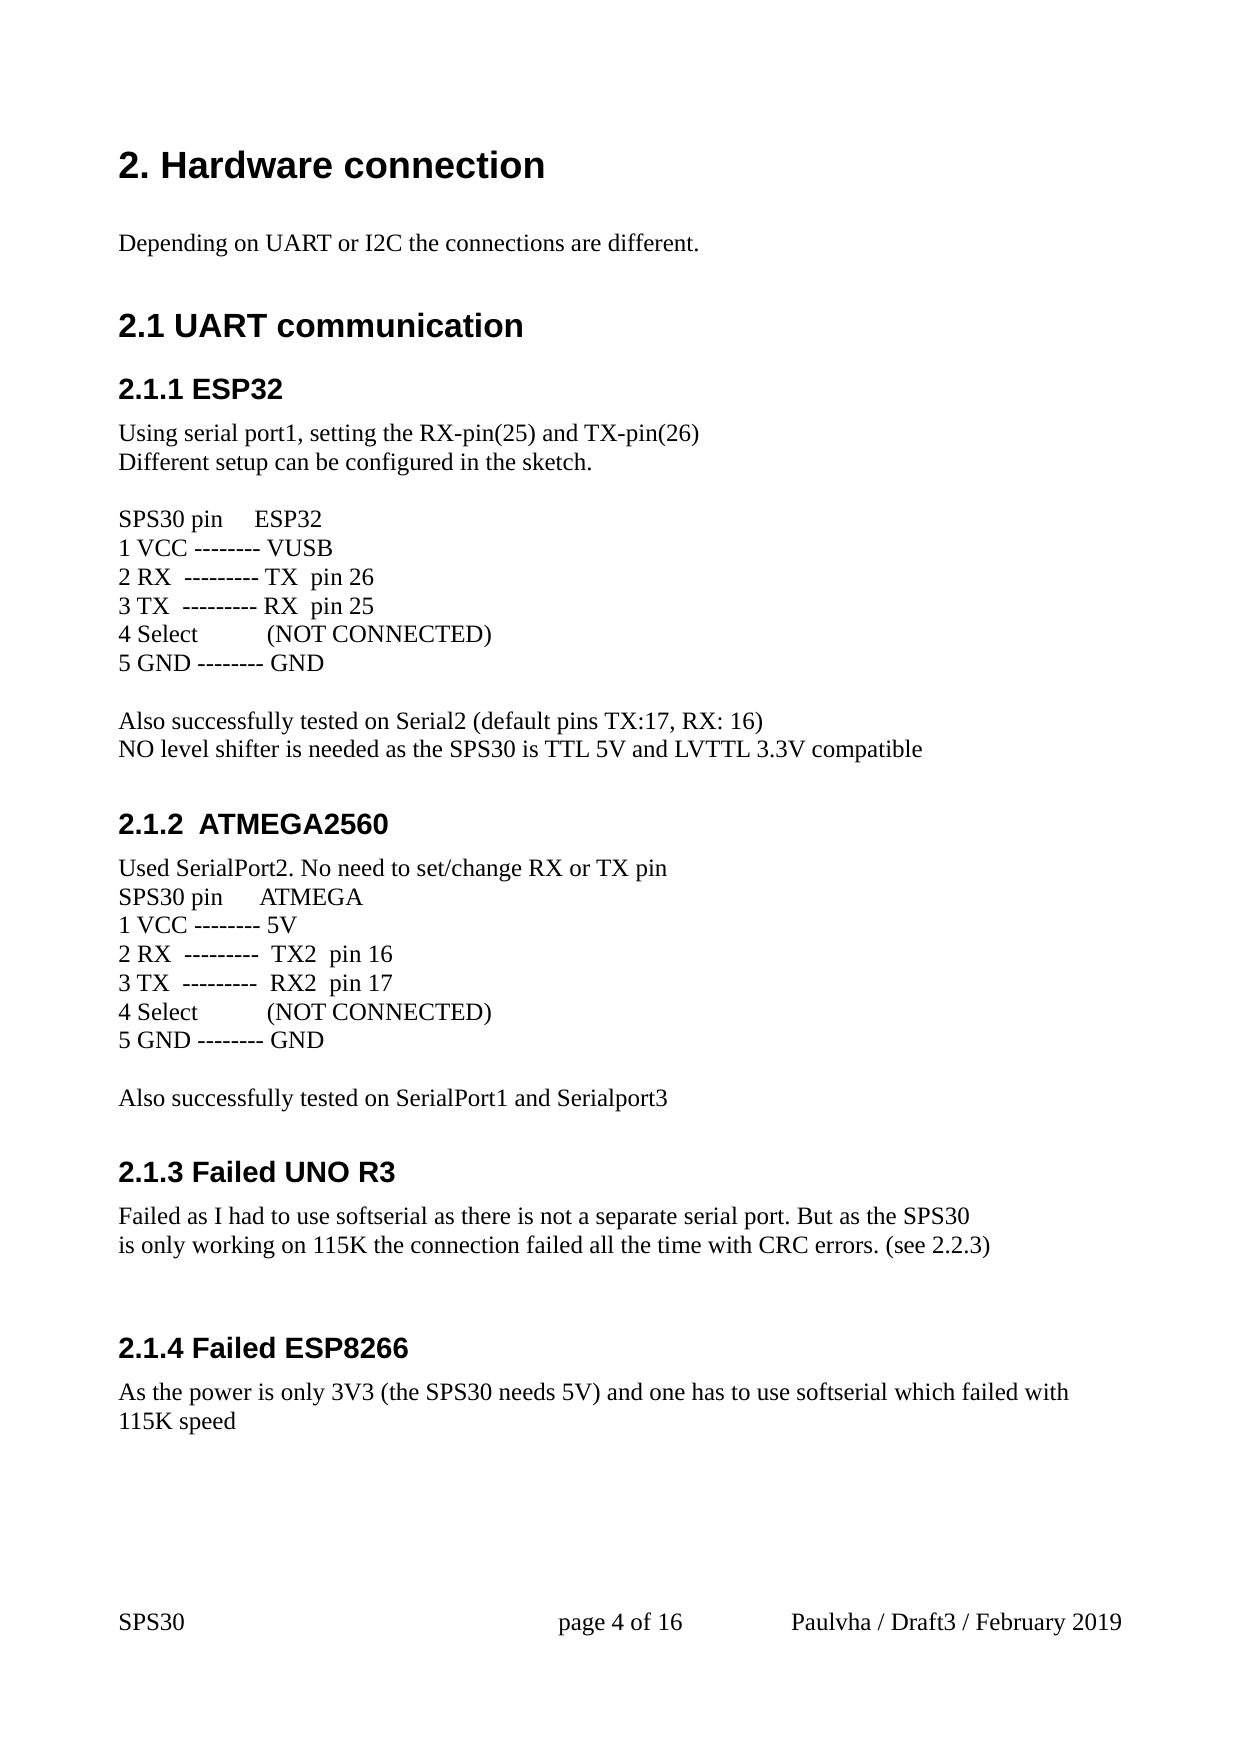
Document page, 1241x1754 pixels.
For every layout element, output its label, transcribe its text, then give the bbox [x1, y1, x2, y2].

text SPS30 pin ESP32 [118, 504, 1122, 533]
text Using serial port1, setting the RX-pin(25) and TX-pin(26) [118, 418, 1122, 447]
text 5 GND -------- GND [118, 1025, 1122, 1054]
text As the power is only 3V3 (the SPS30 needs 5V) and one has to use softserial which failed with 115K speed [118, 1377, 1122, 1434]
text 5 GND -------- GND [118, 648, 1122, 677]
text Also successfully tested on SerialPort1 and Serialport3 [118, 1083, 1122, 1112]
text Also successfully tested on Serial2 (default pins TX:17, RX: 16) [118, 706, 1122, 734]
text 1 VCC -------- VUSB [118, 533, 1122, 562]
text 4 Select (NOT CONNECTED) [118, 997, 1122, 1025]
text Failed as I had to use softserial as there is not a separate serial port. But as the SPS30 [118, 1201, 1122, 1230]
text 2 RX --------- TX2 pin 16 [118, 939, 1122, 968]
text Different setup can be configured in the sketch. [118, 447, 1122, 476]
text NO level shifter is needed as the SPS30 is TTL 5V and LVTTL 3.3V compatible [118, 734, 1122, 763]
text 4 Select (NOT CONNECTED) [118, 619, 1122, 648]
text SPS30 pin ATMEGA [118, 882, 1122, 910]
subtitle 2.1.2 ATMEGA2560 [118, 807, 1122, 840]
text 3 TX --------- RX2 pin 17 [118, 968, 1122, 997]
text 2 RX --------- TX pin 26 [118, 562, 1122, 591]
subtitle 2. Hardware connection [118, 143, 1122, 187]
text Used SerialPort2. No need to set/change RX or TX pin [118, 853, 1122, 882]
text 1 VCC -------- 5V [118, 910, 1122, 939]
subtitle 2.1.4 Failed ESP8266 [118, 1331, 1122, 1364]
subtitle 2.1 UART communication [118, 306, 1122, 345]
subtitle 2.1.1 ESP32 [118, 372, 1122, 406]
text 3 TX --------- RX pin 25 [118, 591, 1122, 619]
subtitle 2.1.3 Failed UNO R3 [118, 1155, 1122, 1189]
text Depending on UART or I2C the connections are different. [118, 228, 1122, 257]
text is only working on 115K the connection failed all the time with CRC errors. (see 2.2.3) [118, 1230, 1122, 1259]
